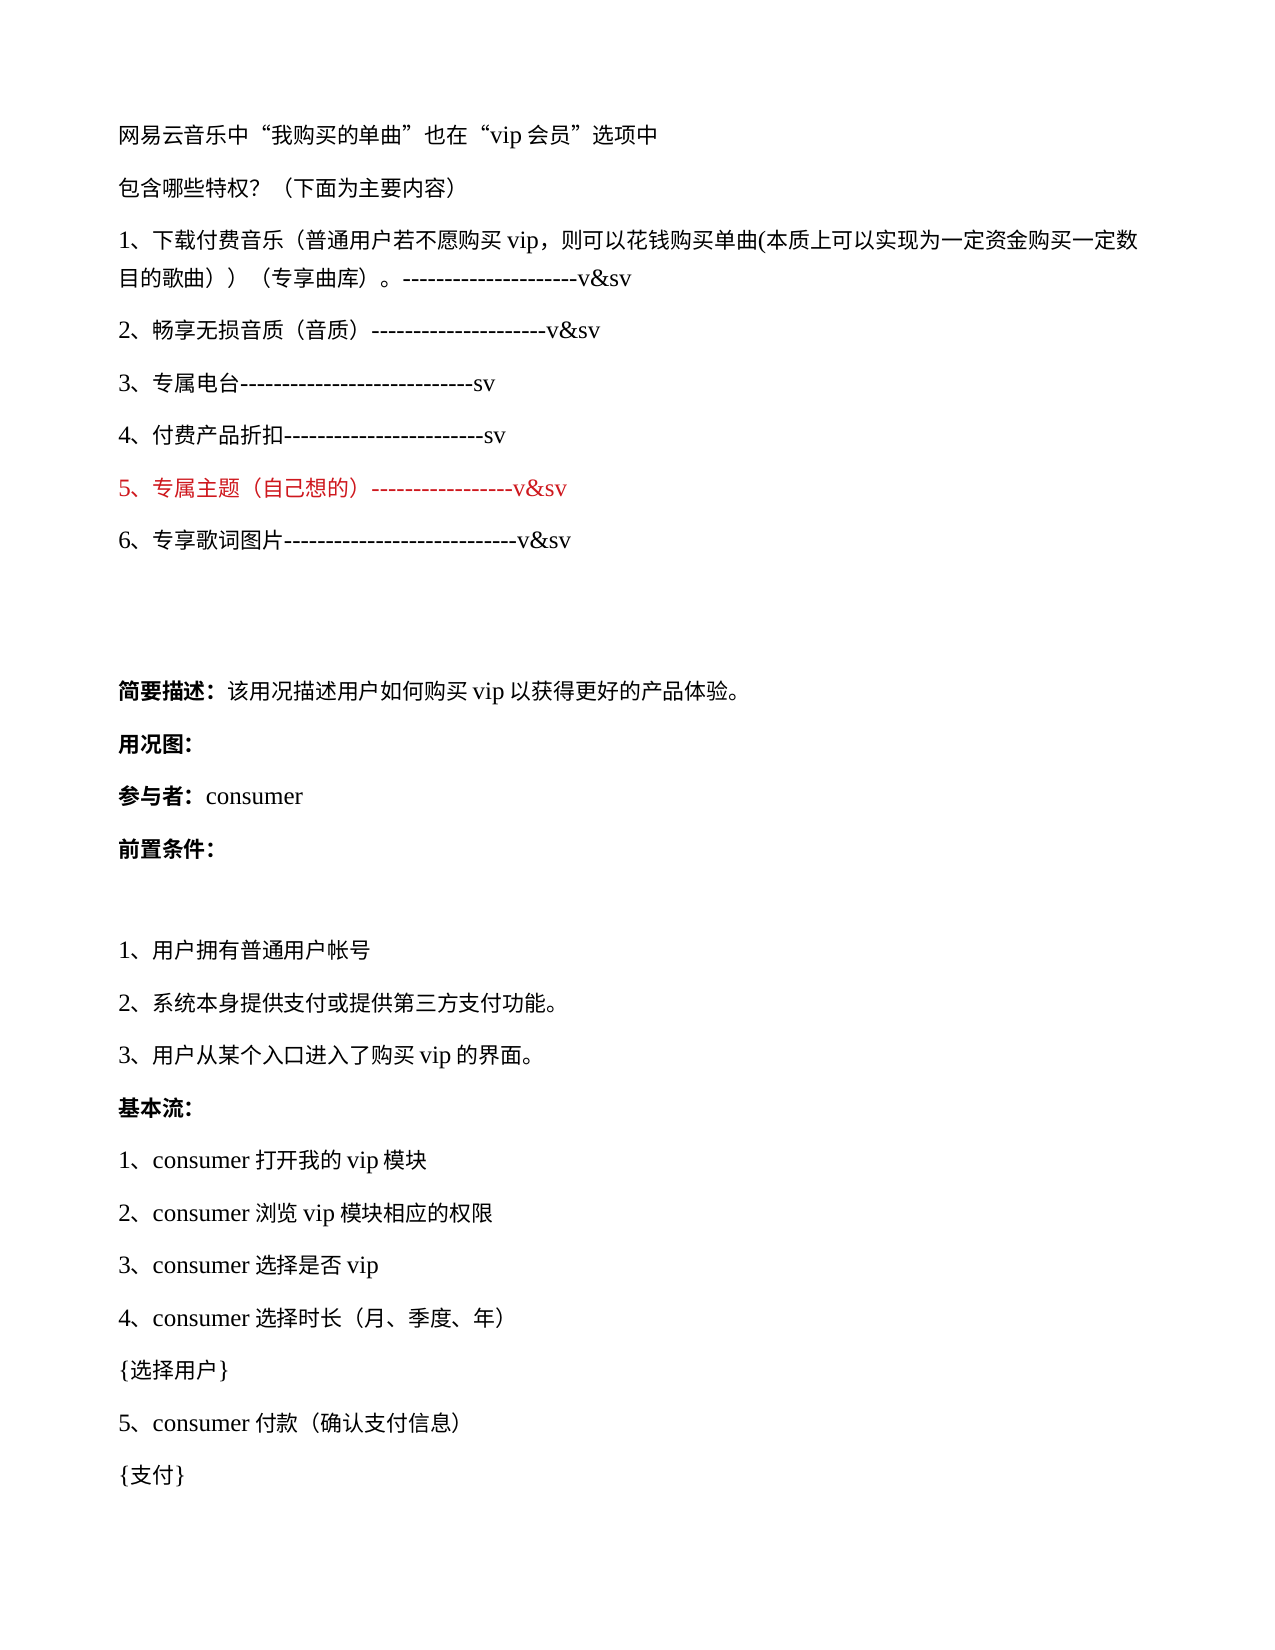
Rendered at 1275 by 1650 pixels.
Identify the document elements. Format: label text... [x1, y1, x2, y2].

text 包含哪些特权？（下面为主要内容） [118, 171, 1157, 202]
text 1、用户拥有普通用户帐号 [118, 933, 1157, 965]
text 5、consumer付款（确认支付信息） [118, 1406, 1157, 1437]
text {支付} [118, 1458, 1157, 1490]
text 4、付费产品折扣------------------------sv [118, 418, 1157, 450]
text 2、畅享无损音质（音质）---------------------v&sv [118, 313, 1157, 345]
text 简要描述：该用况描述用户如何购买vip以获得更好的产品体验。 [118, 674, 1157, 706]
text 参与者：consumer [118, 779, 1157, 811]
text 3、consumer选择是否vip [118, 1248, 1157, 1280]
text 4、consumer选择时长（月、季度、年） [118, 1301, 1157, 1332]
text 6、专享歌词图片----------------------------v&sv [118, 523, 1157, 555]
text 3、用户从某个入口进入了购买vip的界面。 [118, 1038, 1157, 1070]
text 用况图： [118, 727, 1157, 758]
text 1、下载付费音乐（普通用户若不愿购买vip，则可以花钱购买单曲(本质上可以实现为一定资金购买一定数目的歌曲））（专享曲库）。---------------------v&sv [118, 223, 1157, 293]
text 2、consumer浏览vip模块相应的权限 [118, 1196, 1157, 1227]
text {选择用户} [118, 1353, 1157, 1385]
text 2、系统本身提供支付或提供第三方支付功能。 [118, 986, 1157, 1017]
text 5、专属主题（自己想的）-----------------v&sv [118, 471, 1157, 503]
text 网易云音乐中“我购买的单曲”也在“vip会员”选项中 [118, 118, 1157, 150]
text 3、专属电台----------------------------sv [118, 366, 1157, 398]
text 1、consumer打开我的vip模块 [118, 1143, 1157, 1175]
text 基本流： [118, 1091, 1157, 1122]
text 前置条件： [118, 832, 1157, 863]
